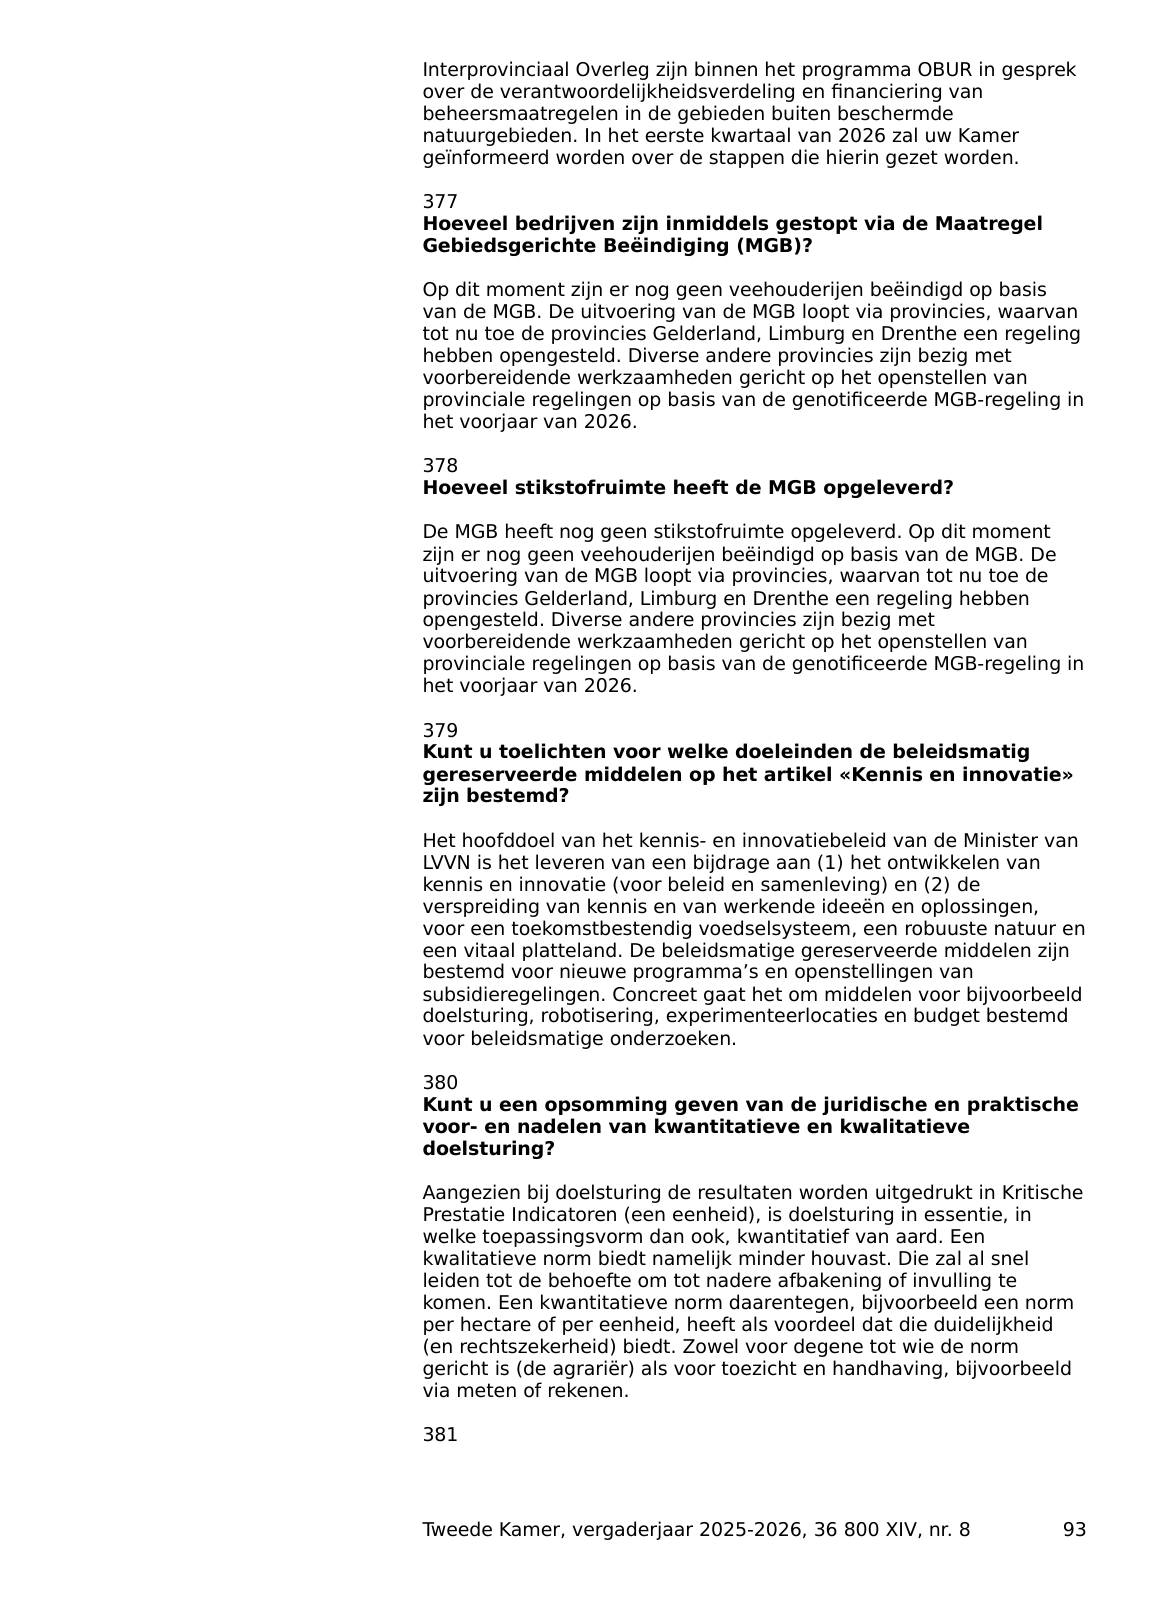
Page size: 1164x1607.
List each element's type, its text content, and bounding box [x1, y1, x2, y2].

text 380 [422, 1072, 1087, 1093]
text Het hoofddoel van het kennis- en innovatiebeleid van de Minister van LVVN is het leveren van een bijdrage aan (1) het ontwikkelen van kennis en innovatie (voor beleid en samenleving) en (2) de verspreiding van kennis en van werkende ideeën en oplossingen, voor een toekomstbestendig voedselsysteem, een robuuste natuur en een vitaal platteland. De beleidsmatige gereserveerde middelen zijn bestemd voor nieuwe programma’s en openstellingen van subsidieregelingen. Concreet gaat het om middelen voor bijvoorbeeld doelsturing, robotisering, experimenteerlocaties en budget bestemd voor beleidsmatige onderzoeken. [422, 829, 1087, 1049]
text Kunt u toelichten voor welke doeleinden de beleidsmatig gereserveerde middelen op het artikel «Kennis en innovatie» zijn bestemd? [422, 741, 1087, 807]
text Hoeveel bedrijven zijn inmiddels gestopt via de Maatregel Gebiedsgerichte Beëindiging (MGB)? [422, 213, 1087, 257]
text 377 [422, 191, 1087, 213]
text De MGB heeft nog geen stikstofruimte opgeleverd. Op dit moment zijn er nog geen veehouderijen beëindigd op basis van de MGB. De uitvoering van de MGB loopt via provincies, waarvan tot nu toe de provincies Gelderland, Limburg en Drenthe een regeling hebben opengesteld. Diverse andere provincies zijn bezig met voorbereidende werkzaamheden gericht op het openstellen van provinciale regelingen op basis van de genotificeerde MGB-regeling in het voorjaar van 2026. [422, 521, 1087, 697]
text Op dit moment zijn er nog geen veehouderijen beëindigd op basis van de MGB. De uitvoering van de MGB loopt via provincies, waarvan tot nu toe de provincies Gelderland, Limburg en Drenthe een regeling hebben opengesteld. Diverse andere provincies zijn bezig met voorbereidende werkzaamheden gericht op het openstellen van provinciale regelingen op basis van de genotificeerde MGB-regeling in het voorjaar van 2026. [422, 279, 1087, 433]
text Kunt u een opsomming geven van de juridische en praktische voor- en nadelen van kwantitatieve en kwalitatieve doelsturing? [422, 1093, 1087, 1159]
text 379 [422, 719, 1087, 741]
text Aangezien bij doelsturing de resultaten worden uitgedrukt in Kritische Prestatie Indicatoren (een eenheid), is doelsturing in essentie, in welke toepassingsvorm dan ook, kwantitatief van aard. Een kwalitatieve norm biedt namelijk minder houvast. Die zal al snel leiden tot de behoefte om tot nadere afbakening of invulling te komen. Een kwantitatieve norm daarentegen, bijvoorbeeld een norm per hectare of per eenheid, heeft als voordeel dat die duidelijkheid (en rechtszekerheid) biedt. Zowel voor degene tot wie de norm gericht is (de agrariër) als voor toezicht en handhaving, bijvoorbeeld via meten of rekenen. [422, 1182, 1087, 1401]
text 381 [422, 1424, 1087, 1446]
text Interprovinciaal Overleg zijn binnen het programma OBUR in gesprek over de verantwoordelijkheidsverdeling en financiering van beheersmaatregelen in de gebieden buiten beschermde natuurgebieden. In het eerste kwartaal van 2026 zal uw Kamer geïnformeerd worden over de stappen die hierin gezet worden. [422, 59, 1087, 169]
text 378 [422, 455, 1087, 477]
text Hoeveel stikstofruimte heeft de MGB opgeleverd? [422, 477, 1087, 499]
